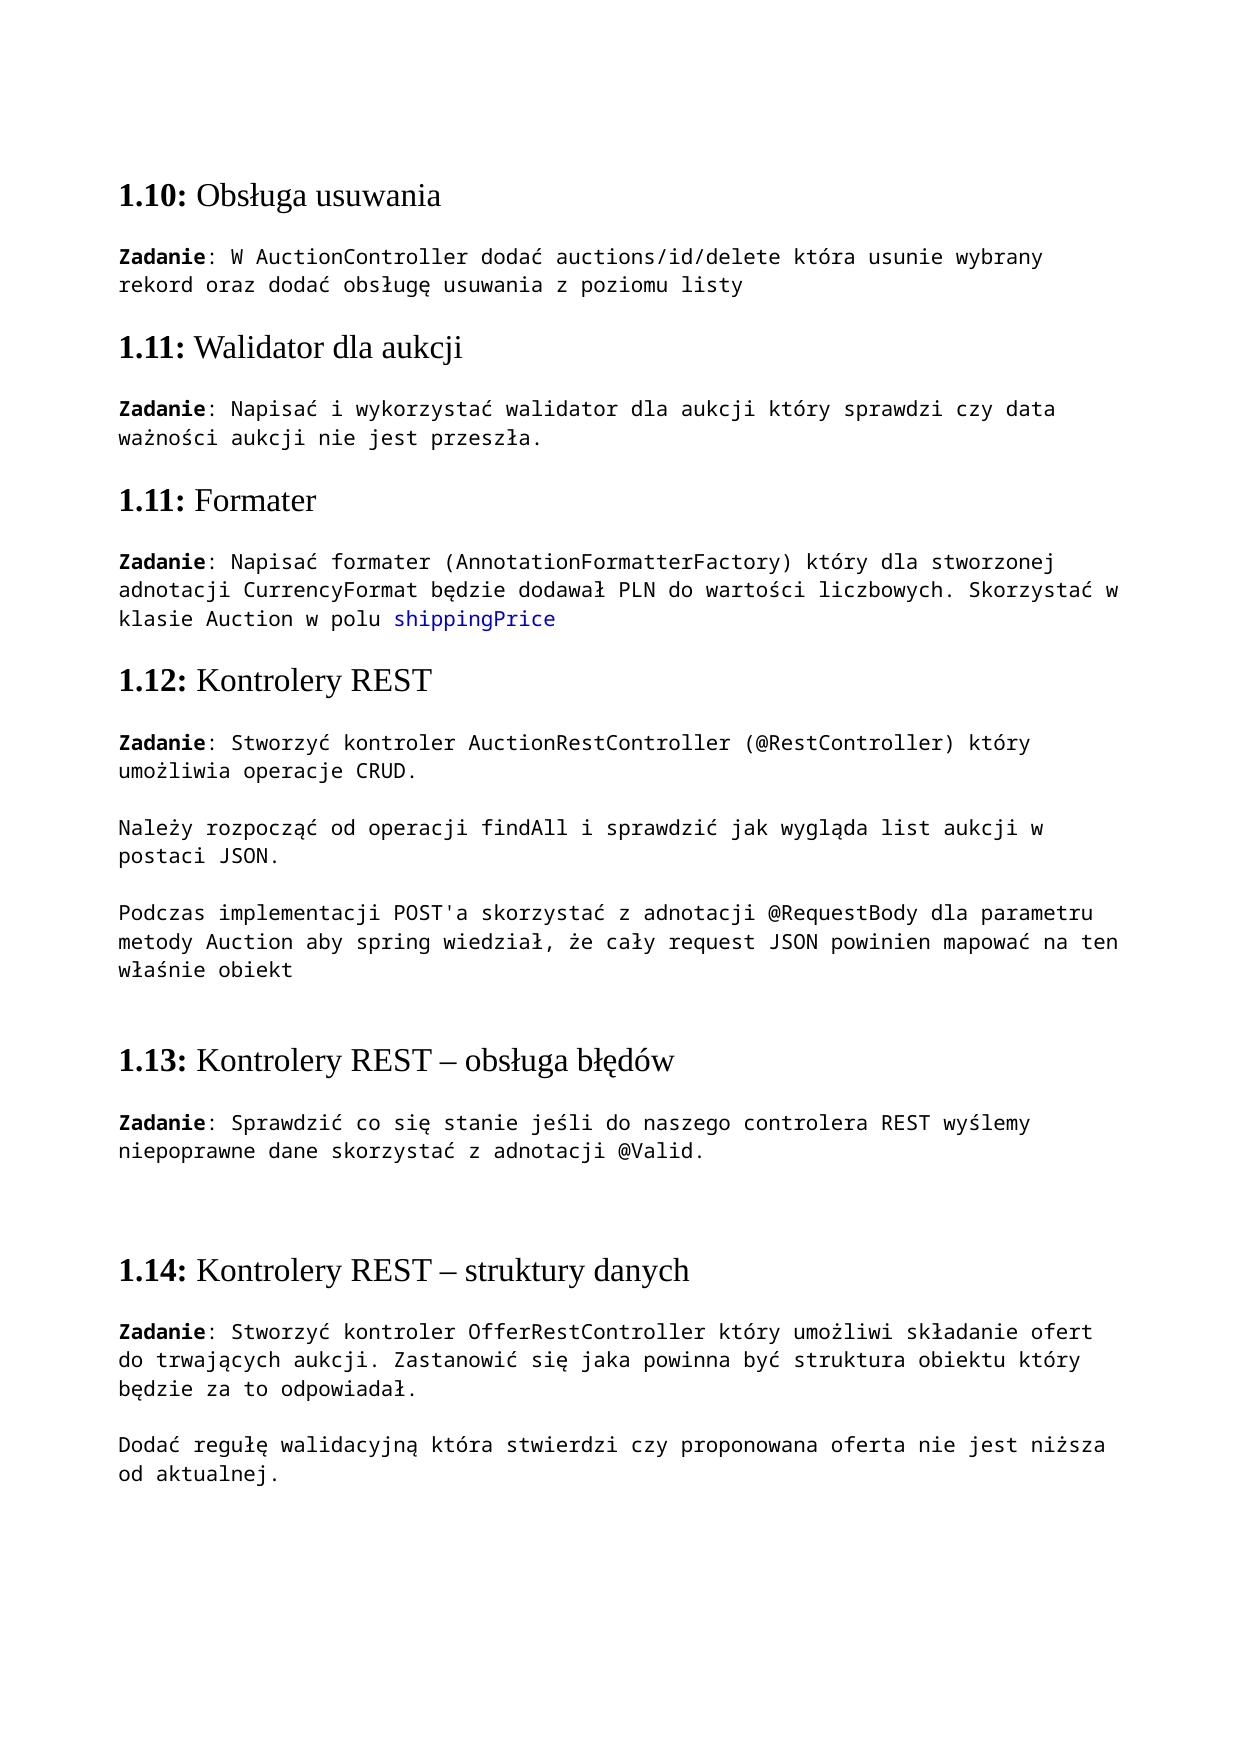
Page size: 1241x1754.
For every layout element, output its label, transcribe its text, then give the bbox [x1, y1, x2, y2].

text 1.10: Obsługa usuwania [118, 175, 1122, 213]
text Zadanie: Stworzyć kontroler AuctionRestController (@RestController) który umożliwia operacje CRUD. [118, 728, 1122, 784]
text 1.11: Walidator dla aukcji [118, 327, 1122, 366]
text Należy rozpocząć od operacji findAll i sprawdzić jak wygląda list aukcji w postaci JSON. [118, 813, 1122, 870]
text 1.14: Kontrolery REST – struktury danych [118, 1250, 1122, 1288]
text Zadanie: W AuctionController dodać auctions/id/delete która usunie wybrany rekord oraz dodać obsługę usuwania z poziomu listy [118, 242, 1122, 299]
text Dodać regułę walidacyjną która stwierdzi czy proponowana oferta nie jest niższa od aktualnej. [118, 1431, 1122, 1487]
text Zadanie: Sprawdzić co się stanie jeśli do naszego controlera REST wyślemy niepoprawne dane skorzystać z adnotacji @Valid. [118, 1108, 1122, 1164]
text 1.13: Kontrolery REST – obsługa błędów [118, 1041, 1122, 1079]
text 1.12: Kontrolery REST [118, 661, 1122, 699]
text Zadanie: Napisać formater (AnnotationFormatterFactory) który dla stworzonej adnotacji CurrencyFormat będzie dodawał PLN do wartości liczbowych. Skorzystać w klasie Auction w polu shippingPrice [118, 547, 1122, 632]
text 1.11: Formater [118, 480, 1122, 518]
text Zadanie: Napisać i wykorzystać walidator dla aukcji który sprawdzi czy data ważności aukcji nie jest przeszła. [118, 394, 1122, 451]
text Zadanie: Stworzyć kontroler OfferRestController który umożliwi składanie ofert do trwających aukcji. Zastanowić się jaka powinna być struktura obiektu który będzie za to odpowiadał. [118, 1317, 1122, 1402]
text Podczas implementacji POST'a skorzystać z adnotacji @RequestBody dla parametru metody Auction aby spring wiedział, że cały request JSON powinien mapować na ten właśnie obiekt [118, 898, 1122, 984]
